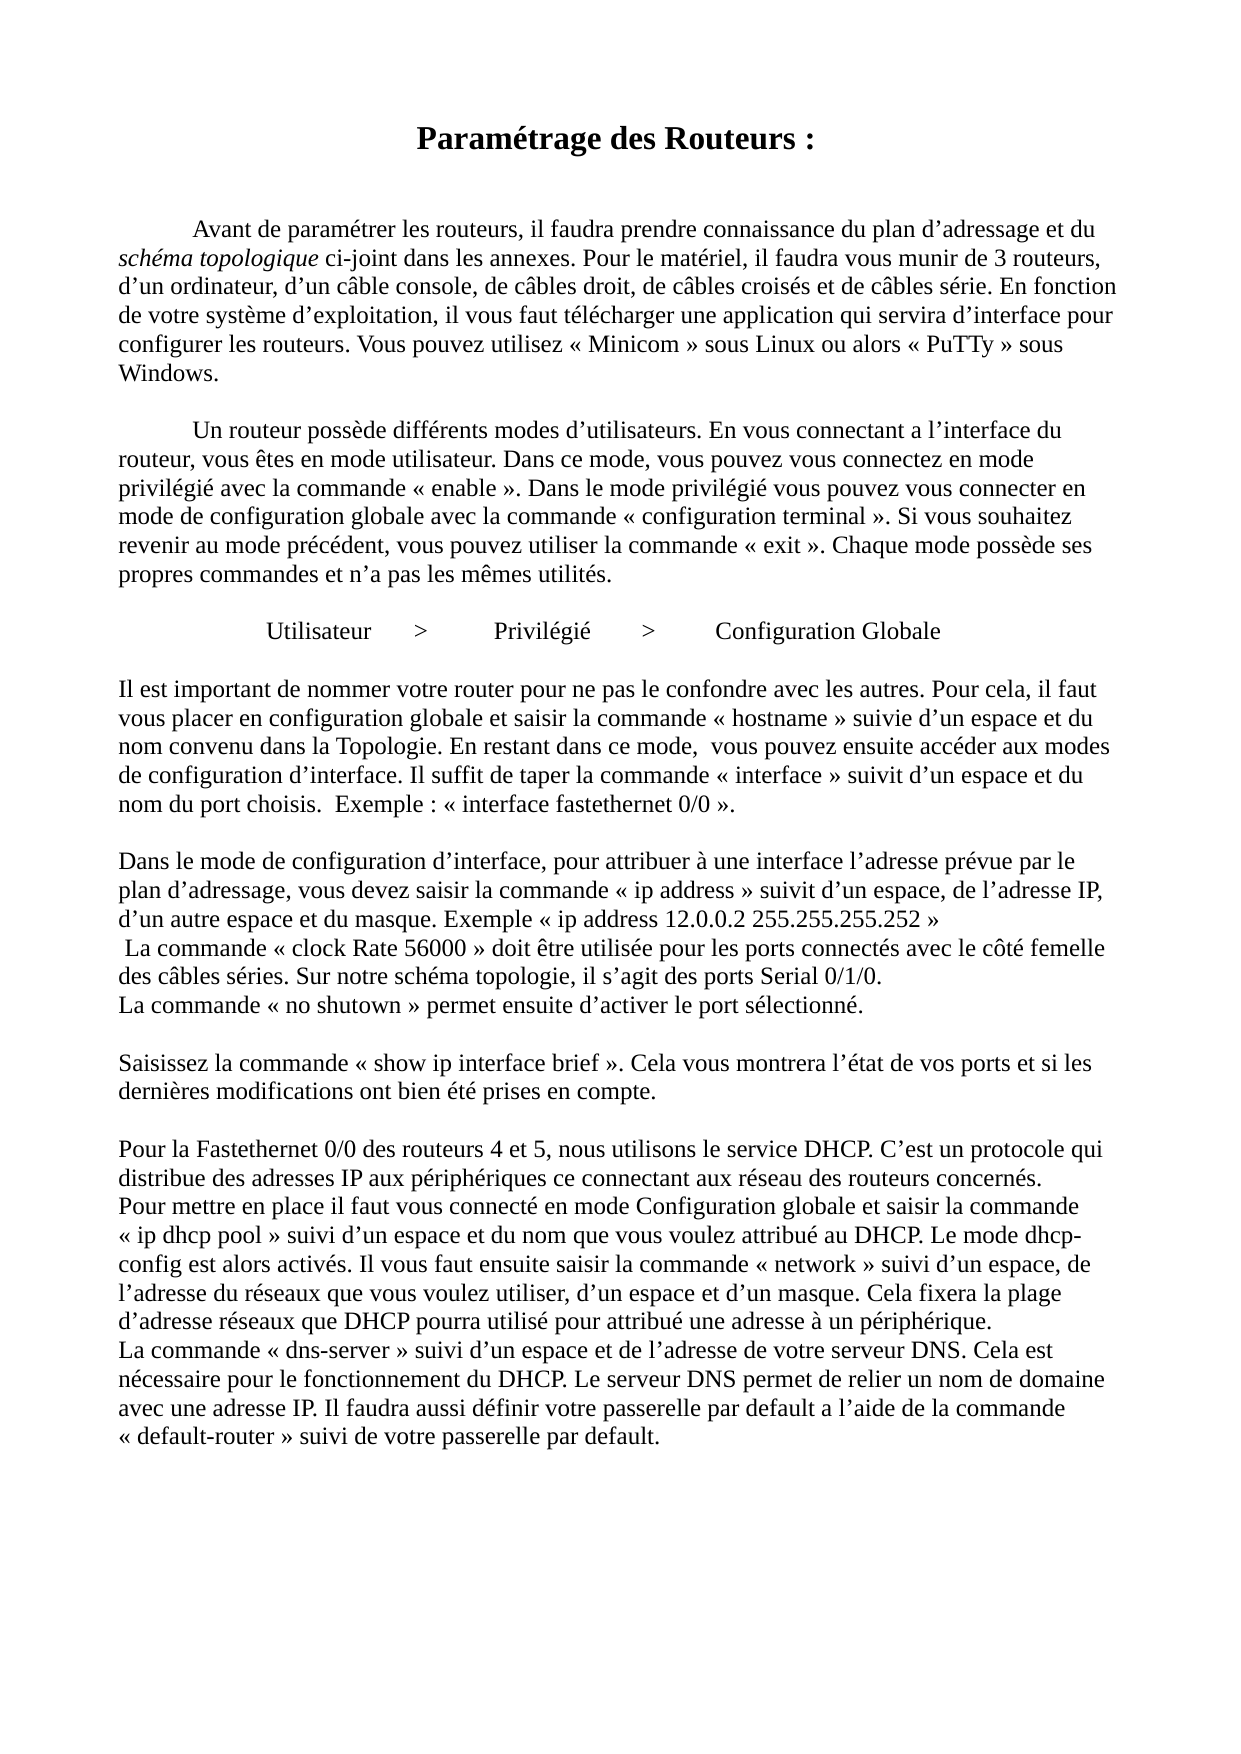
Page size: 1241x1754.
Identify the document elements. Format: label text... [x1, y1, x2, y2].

text Dans le mode de configuration d’interface, pour attribuer à une interface l’adresse prévue par le plan d’adressage, vous devez saisir la commande « ip address » suivit d’un espace, de l’adresse IP, d’un autre espace et du masque. Exemple « ip address 12.0.0.2 255.255.255.252 » [118, 846, 1122, 933]
text Un routeur possède différents modes d’utilisateurs. En vous connectant a l’interface du routeur, vous êtes en mode utilisateur. Dans ce mode, vous pouvez vous connectez en mode privilégié avec la commande « enable ». Dans le mode privilégié vous pouvez vous connecter en mode de configuration globale avec la commande « configuration terminal ». Si vous souhaitez revenir au mode précédent, vous pouvez utiliser la commande « exit ». Chaque mode possède ses propres commandes et n’a pas les mêmes utilités. [118, 415, 1122, 588]
text Saisissez la commande « show ip interface brief ». Cela vous montrera l’état de vos ports et si les dernières modifications ont bien été prises en compte. [118, 1048, 1122, 1105]
text Pour la Fastethernet 0/0 des routeurs 4 et 5, nous utilisons le service DHCP. C’est un protocole qui distribue des adresses IP aux périphériques ce connectant aux réseau des routeurs concernés. [118, 1134, 1122, 1191]
text La commande « no shutown » permet ensuite d’activer le port sélectionné. [118, 990, 1122, 1019]
text Paramétrage des Routeurs : [118, 118, 1122, 156]
text Il est important de nommer votre router pour ne pas le confondre avec les autres. Pour cela, il faut vous placer en configuration globale et saisir la commande « hostname » suivie d’un espace et du nom convenu dans la Topologie. En restant dans ce mode, vous pouvez ensuite accéder aux modes de configuration d’interface. Il suffit de taper la commande « interface » suivit d’un espace et du nom du port choisis. Exemple : « interface fastethernet 0/0 ». [118, 674, 1122, 818]
text Pour mettre en place il faut vous connecté en mode Configuration globale et saisir la commande « ip dhcp pool » suivi d’un espace et du nom que vous voulez attribué au DHCP. Le mode dhcp-config est alors activés. Il vous faut ensuite saisir la commande « network » suivi d’un espace, de l’adresse du réseaux que vous voulez utiliser, d’un espace et d’un masque. Cela fixera la plage d’adresse réseaux que DHCP pourra utilisé pour attribué une adresse à un périphérique. [118, 1191, 1122, 1335]
text Utilisateur > Privilégié > Configuration Globale [118, 616, 1122, 645]
text La commande « dns-server » suivi d’un espace et de l’adresse de votre serveur DNS. Cela est nécessaire pour le fonctionnement du DHCP. Le serveur DNS permet de relier un nom de domaine avec une adresse IP. Il faudra aussi définir votre passerelle par default a l’aide de la commande « default-router » suivi de votre passerelle par default. [118, 1335, 1122, 1450]
text Avant de paramétrer les routeurs, il faudra prendre connaissance du plan d’adressage et du schéma topologique ci-joint dans les annexes. Pour le matériel, il faudra vous munir de 3 routeurs, d’un ordinateur, d’un câble console, de câbles droit, de câbles croisés et de câbles série. En fonction de votre système d’exploitation, il vous faut télécharger une application qui servira d’interface pour configurer les routeurs. Vous pouvez utilisez « Minicom » sous Linux ou alors « PuTTy » sous Windows. [118, 214, 1122, 386]
text La commande « clock Rate 56000 » doit être utilisée pour les ports connectés avec le côté femelle des câbles séries. Sur notre schéma topologie, il s’agit des ports Serial 0/1/0. [118, 933, 1122, 990]
